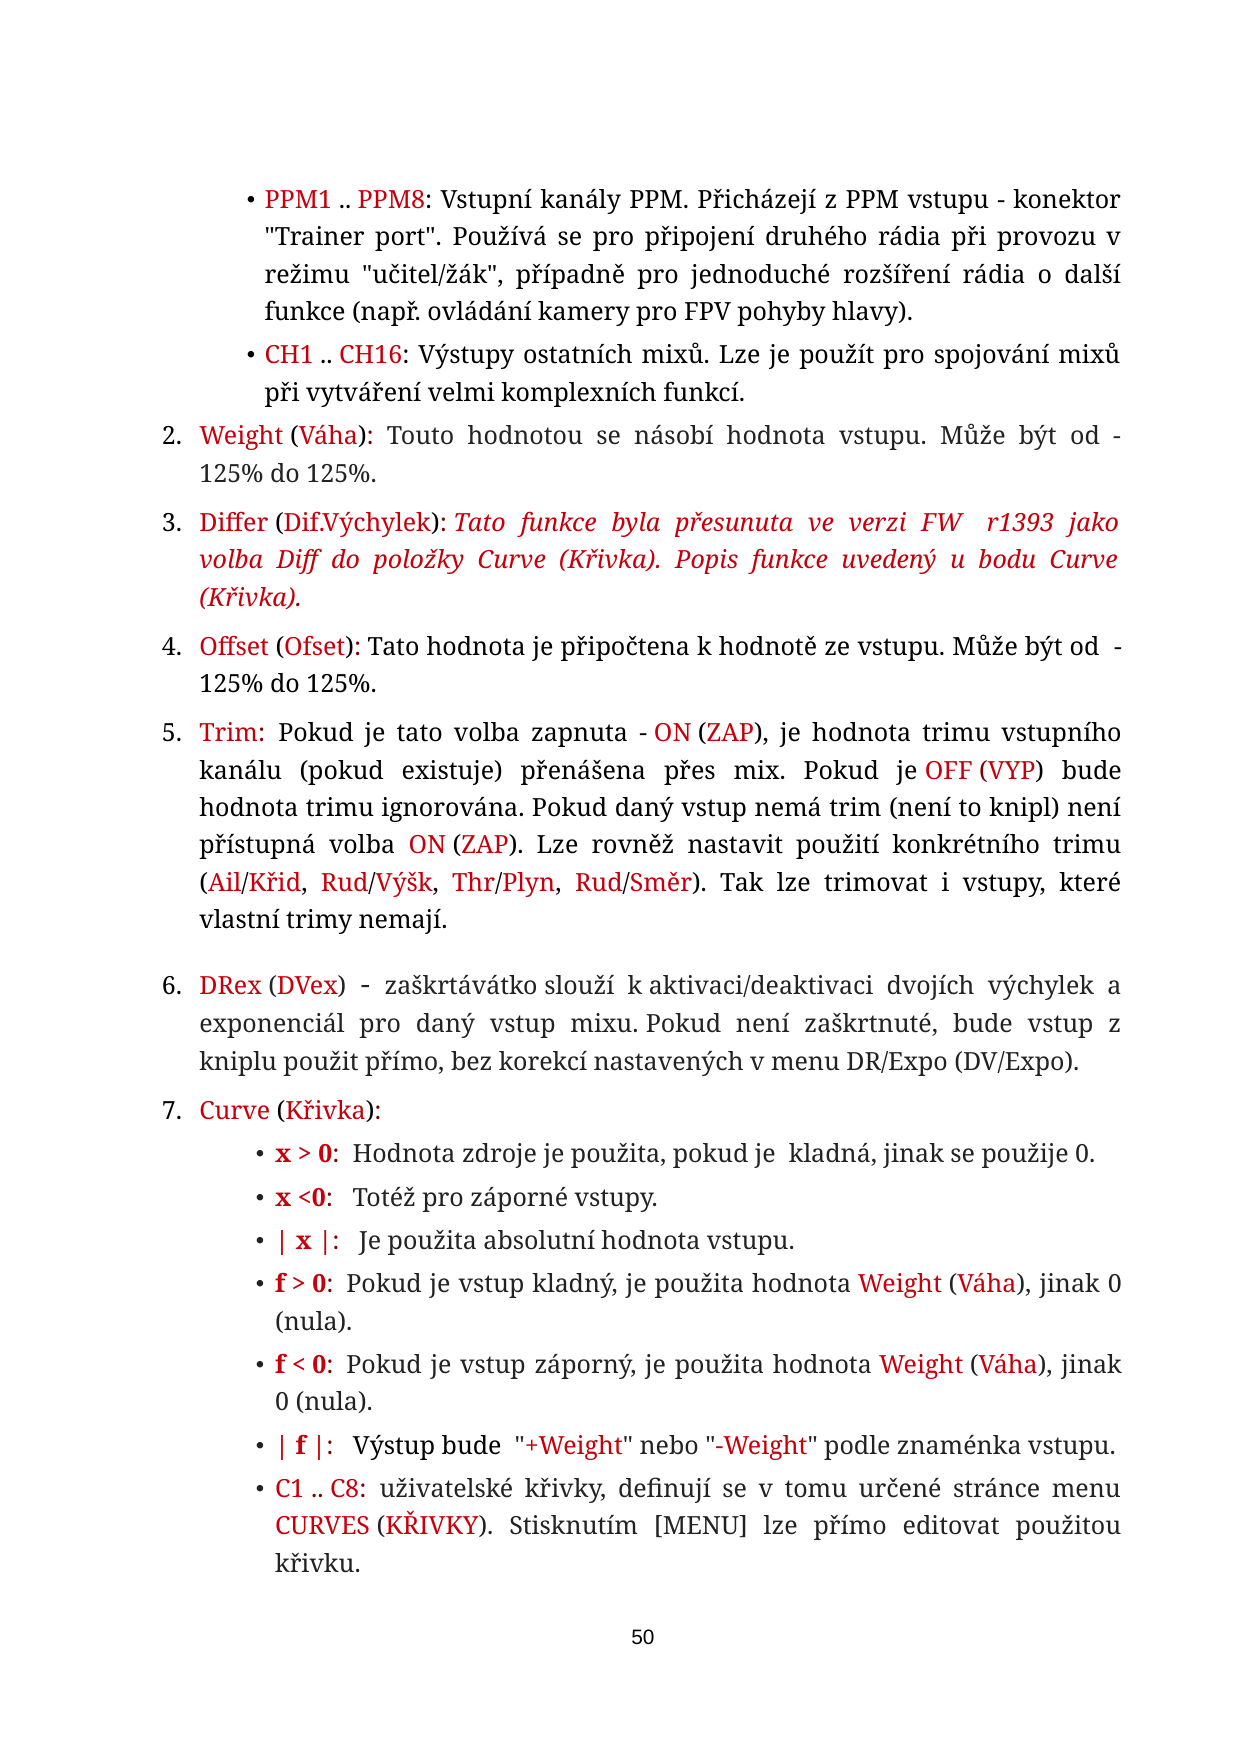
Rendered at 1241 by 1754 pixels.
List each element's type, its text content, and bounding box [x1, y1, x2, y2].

list Differ (Dif.Výchylek): Tato funkce byla přesunuta ve verzi FW r1393 jako volba Diff do položky Curve (Křivka). Popis funkce uvedený u bodu Curve (Křivka). [162, 504, 1122, 613]
list Curve (Křivka): [162, 1092, 1122, 1127]
list x <0: Totéž pro záporné vstupy. [256, 1179, 1122, 1213]
list f < 0: Pokud je vstup záporný, je použita hodnota Weight (Váha), jinak 0 (nula). [256, 1347, 1122, 1418]
list PPM1 .. PPM8: Vstupní kanály PPM. Přicházejí z PPM vstupu - konektor "Trainer port". Používá se pro připojení druhého rádia při provozu v režimu "učitel/žák", případně pro jednoduché rozšíření rádia o další funkce (např. ovládání kamery pro FPV pohyby hlavy). [247, 182, 1122, 328]
list Offset (Ofset): Tato hodnota je připočtena k hodnotě ze vstupu. Může být od -125% do 125%. [162, 628, 1122, 700]
list Weight (Váha): Touto hodnotou se násobí hodnota vstupu. Může být od -125% do 125%. [162, 418, 1122, 489]
list CH1 .. CH16: Výstupy ostatních mixů. Lze je použít pro spojování mixů při vytváření velmi komplexních funkcí. [247, 337, 1122, 409]
list C1 .. C8: uživatelské křivky, definují se v tomu určené stránce menu CURVES (KŘIVKY). Stisknutím [MENU] lze přímo editovat použitou křivku. [256, 1471, 1122, 1579]
list f > 0: Pokud je vstup kladný, je použita hodnota Weight (Váha), jinak 0 (nula). [256, 1266, 1122, 1337]
list Trim: Pokud je tato volba zapnuta - ON (ZAP), je hodnota trimu vstupního kanálu (pokud existuje) přenášena přes mix. Pokud je OFF (VYP) bude hodnota trimu ignorována. Pokud daný vstup nemá trim (není to knipl) není přístupná vol­ba ON (ZAP). Lze rovněž nastavit použití konkrétního trimu (Ail/Křid, Rud/Výšk, Thr/Plyn, Rud/Směr). Tak lze trimovat i vstupy, které vlastní trimy nemají. [162, 715, 1122, 936]
list | x |: Je použita absolutní hodnota vstupu. [256, 1222, 1122, 1257]
list | f |: Výstup bude "+Weight" nebo "-Weight" podle znaménka vstupu. [256, 1427, 1122, 1461]
list DRex (DVex) - zaškrtávátko slouží k aktivaci/deaktivaci dvojích výchylek a exponenciál pro daný vstup mixu. Pokud není zaškrtnuté, bude vstup z kniplu použit přímo, bez korekcí nastavených v menu DR/Expo (DV/Expo). [162, 963, 1122, 1077]
list x > 0: Hodnota zdroje je použita, pokud je kladná, jinak se použije 0. [256, 1136, 1122, 1170]
